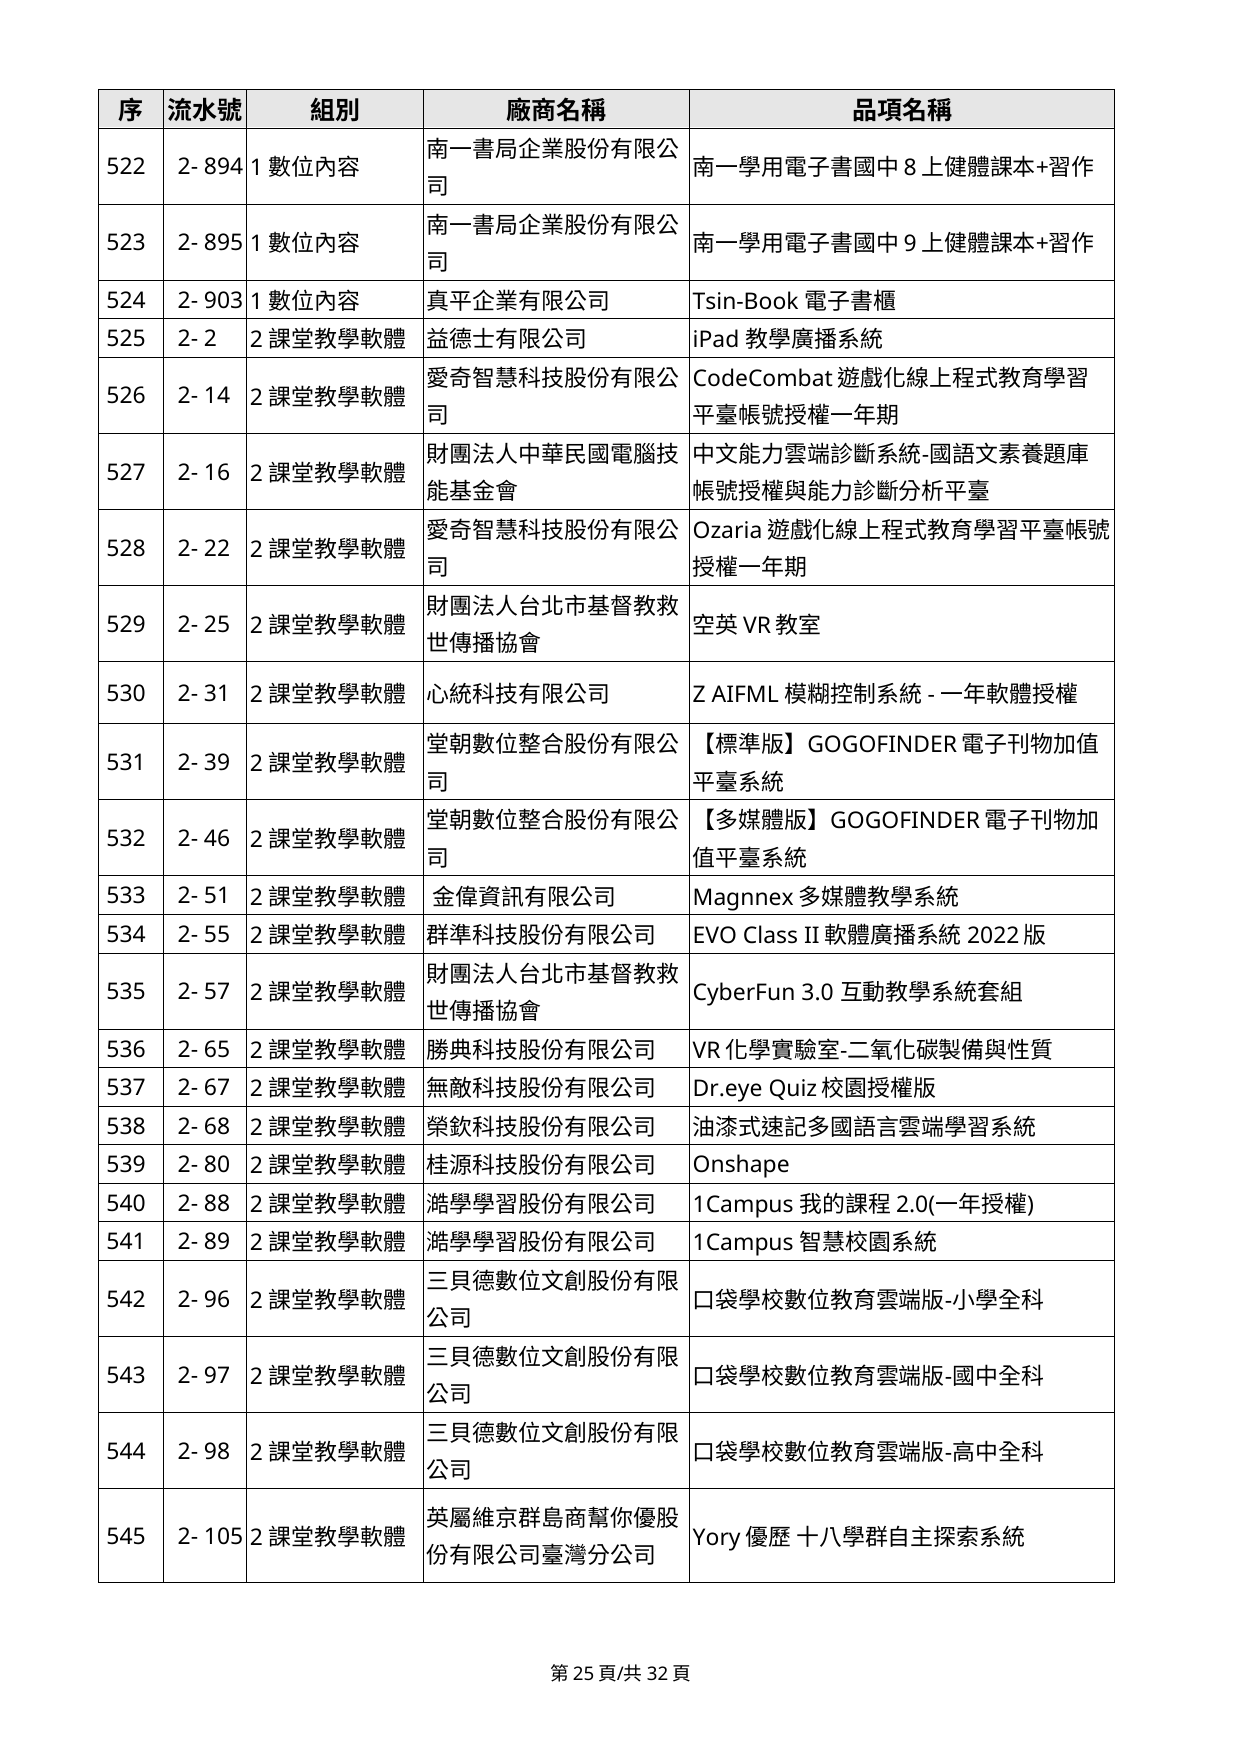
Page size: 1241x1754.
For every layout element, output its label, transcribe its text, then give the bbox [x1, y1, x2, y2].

table_cell 2- [164, 1337, 201, 1412]
table_cell 25 [201, 586, 246, 661]
table_cell 英屬維京群島商幫你優股份有限公司臺灣分公司 [424, 1489, 689, 1582]
table_cell 39 [201, 724, 246, 799]
table_cell 2 課堂教學軟體 [247, 1030, 423, 1067]
table_cell 2- [164, 129, 201, 203]
table_cell 2 課堂教學軟體 [247, 319, 423, 357]
table_cell 榮欽科技股份有限公司 [424, 1107, 689, 1144]
table_cell 2- [164, 954, 201, 1028]
table_cell [99, 1413, 163, 1488]
table_cell 2- [164, 281, 201, 318]
table_cell 2- [164, 510, 201, 585]
table_cell 2- [164, 1068, 201, 1106]
table_cell 口袋學校數位教育雲端版-高中全科 [690, 1413, 1114, 1488]
table_cell 南一書局企業股份有限公司 [424, 129, 689, 203]
table_cell Onshape [690, 1145, 1114, 1183]
table_cell 無敵科技股份有限公司 [424, 1068, 689, 1106]
table_cell 三貝德數位文創股份有限公司 [424, 1261, 689, 1336]
table_cell [99, 800, 163, 875]
table_cell [99, 915, 163, 952]
table_cell 中文能力雲端診斷系統-國語文素養題庫帳號授權與能力診斷分析平臺 [690, 434, 1114, 509]
table_cell 57 [201, 954, 246, 1028]
table_header 序 [99, 90, 163, 127]
table_cell 南一學用電子書國中9上健體課本+習作 [690, 205, 1114, 279]
table_cell 南一學用電子書國中8上健體課本+習作 [690, 129, 1114, 203]
table_cell 895 [201, 205, 246, 279]
table_cell [99, 358, 163, 433]
table_cell 67 [201, 1068, 246, 1106]
table_cell 2- [164, 358, 201, 433]
table_cell 80 [201, 1145, 246, 1183]
table_cell 財團法人台北市基督教救世傳播協會 [424, 954, 689, 1028]
table_cell iPad 教學廣播系統 [690, 319, 1114, 357]
table_cell [99, 1261, 163, 1336]
table_cell [99, 586, 163, 661]
table_cell 14 [201, 358, 246, 433]
table_cell [99, 876, 163, 914]
table_cell VR化學實驗室-二氧化碳製備與性質 [690, 1030, 1114, 1067]
table_cell Ozaria遊戲化線上程式教育學習平臺帳號授權一年期 [690, 510, 1114, 585]
table_cell 心統科技有限公司 [424, 662, 689, 723]
table_cell [99, 281, 163, 318]
table_cell 群準科技股份有限公司 [424, 915, 689, 952]
table_cell 2- [164, 1489, 201, 1582]
table_cell 98 [201, 1413, 246, 1488]
table_cell Tsin-Book 電子書櫃 [690, 281, 1114, 318]
table_cell 2- [164, 1030, 201, 1067]
table_cell 2 課堂教學軟體 [247, 1222, 423, 1260]
table_cell 1 數位內容 [247, 129, 423, 203]
table_cell 堂朝數位整合股份有限公司 [424, 800, 689, 875]
table_cell [99, 1184, 163, 1221]
table_header 流水號 [164, 90, 246, 127]
table_cell 2- [164, 662, 201, 723]
table_cell 1 數位內容 [247, 281, 423, 318]
table_cell [99, 1145, 163, 1183]
table_cell 勝典科技股份有限公司 [424, 1030, 689, 1067]
table_cell 2 課堂教學軟體 [247, 662, 423, 723]
table_cell 2- [164, 876, 201, 914]
table_cell EVO Class II軟體廣播系統 2022版 [690, 915, 1114, 952]
table_cell 2- [164, 586, 201, 661]
table_header 廠商名稱 [424, 90, 689, 127]
table_cell Dr.eye Quiz校園授權版 [690, 1068, 1114, 1106]
table_header 組別 [247, 90, 423, 127]
table_cell 澔學學習股份有限公司 [424, 1184, 689, 1221]
table_cell 2- [164, 1413, 201, 1488]
table_cell [99, 1030, 163, 1067]
table_cell 2- [164, 434, 201, 509]
table_cell 2 課堂教學軟體 [247, 358, 423, 433]
table_cell 2 課堂教學軟體 [247, 800, 423, 875]
table_cell 2 課堂教學軟體 [247, 1413, 423, 1488]
table_cell [99, 1107, 163, 1144]
table_cell CyberFun 3.0 互動教學系統套組 [690, 954, 1114, 1028]
table_cell 油漆式速記多國語言雲端學習系統 [690, 1107, 1114, 1144]
table_cell [99, 510, 163, 585]
table_cell 澔學學習股份有限公司 [424, 1222, 689, 1260]
table_cell [99, 319, 163, 357]
table_cell [99, 1068, 163, 1106]
table_cell 16 [201, 434, 246, 509]
table_cell 2 課堂教學軟體 [247, 1107, 423, 1144]
table_cell [99, 724, 163, 799]
table_cell 68 [201, 1107, 246, 1144]
table_cell 真平企業有限公司 [424, 281, 689, 318]
table_cell 愛奇智慧科技股份有限公司 [424, 510, 689, 585]
table_cell 2 課堂教學軟體 [247, 434, 423, 509]
table_cell [99, 1222, 163, 1260]
table_cell 894 [201, 129, 246, 203]
table_cell [99, 205, 163, 279]
table_cell 2 課堂教學軟體 [247, 724, 423, 799]
table_cell 2- [164, 724, 201, 799]
table_cell 2 課堂教學軟體 [247, 1337, 423, 1412]
table_cell Z AIFML 模糊控制系統 - 一年軟體授權 [690, 662, 1114, 723]
table_cell 65 [201, 1030, 246, 1067]
table_cell 2 課堂教學軟體 [247, 510, 423, 585]
table_cell 51 [201, 876, 246, 914]
table_cell 2- [164, 319, 201, 357]
table_header 品項名稱 [690, 90, 1114, 127]
table_cell 【標準版】GOGOFINDER電子刊物加值平臺系統 [690, 724, 1114, 799]
table_cell 堂朝數位整合股份有限公司 [424, 724, 689, 799]
table_cell 1 數位內容 [247, 205, 423, 279]
table_cell 財團法人中華民國電腦技能基金會 [424, 434, 689, 509]
table_cell [99, 1489, 163, 1582]
table_cell [99, 1337, 163, 1412]
table_cell [99, 662, 163, 723]
table_cell 31 [201, 662, 246, 723]
table_cell 2 課堂教學軟體 [247, 1184, 423, 1221]
table_cell 2- [164, 1261, 201, 1336]
table_cell 2- [164, 1222, 201, 1260]
table_cell 【多媒體版】GOGOFINDER電子刊物加值平臺系統 [690, 800, 1114, 875]
table_cell 105 [201, 1489, 246, 1582]
table_cell 桂源科技股份有限公司 [424, 1145, 689, 1183]
table_cell 2 課堂教學軟體 [247, 1068, 423, 1106]
table_cell 89 [201, 1222, 246, 1260]
table_cell CodeCombat遊戲化線上程式教育學習平臺帳號授權一年期 [690, 358, 1114, 433]
table_cell 金偉資訊有限公司 [424, 876, 689, 914]
table_cell 2 課堂教學軟體 [247, 586, 423, 661]
table_cell 88 [201, 1184, 246, 1221]
table_cell 22 [201, 510, 246, 585]
table_cell 財團法人台北市基督教救世傳播協會 [424, 586, 689, 661]
table_cell [99, 954, 163, 1028]
table_cell 益德士有限公司 [424, 319, 689, 357]
table_cell 1Campus 我的課程2.0(一年授權) [690, 1184, 1114, 1221]
table_cell 2 課堂教學軟體 [247, 876, 423, 914]
table_cell 2- [164, 1107, 201, 1144]
table_cell 2- [164, 1184, 201, 1221]
table_cell 97 [201, 1337, 246, 1412]
table_cell 愛奇智慧科技股份有限公司 [424, 358, 689, 433]
table_cell 903 [201, 281, 246, 318]
table_cell 2- [164, 800, 201, 875]
table_cell 46 [201, 800, 246, 875]
table_cell [99, 129, 163, 203]
table_cell 1Campus 智慧校園系統 [690, 1222, 1114, 1260]
table_cell 三貝德數位文創股份有限公司 [424, 1337, 689, 1412]
table_cell 2- [164, 205, 201, 279]
table_cell 口袋學校數位教育雲端版-小學全科 [690, 1261, 1114, 1336]
table_cell [99, 434, 163, 509]
table_cell 2 課堂教學軟體 [247, 954, 423, 1028]
table_cell 55 [201, 915, 246, 952]
table_cell 2- [164, 915, 201, 952]
table_cell 口袋學校數位教育雲端版-國中全科 [690, 1337, 1114, 1412]
table_cell 96 [201, 1261, 246, 1336]
table_cell 2 課堂教學軟體 [247, 1145, 423, 1183]
table_cell 2 課堂教學軟體 [247, 1489, 423, 1582]
table_cell Magnnex多媒體教學系統 [690, 876, 1114, 914]
table_cell 2 課堂教學軟體 [247, 915, 423, 952]
table_cell 2 [201, 319, 246, 357]
table_cell 2 課堂教學軟體 [247, 1261, 423, 1336]
table_cell 南一書局企業股份有限公司 [424, 205, 689, 279]
table_cell 2- [164, 1145, 201, 1183]
table_cell 三貝德數位文創股份有限公司 [424, 1413, 689, 1488]
table_cell 空英VR教室 [690, 586, 1114, 661]
table_cell Yory優歷 十八學群自主探索系統 [690, 1489, 1114, 1582]
